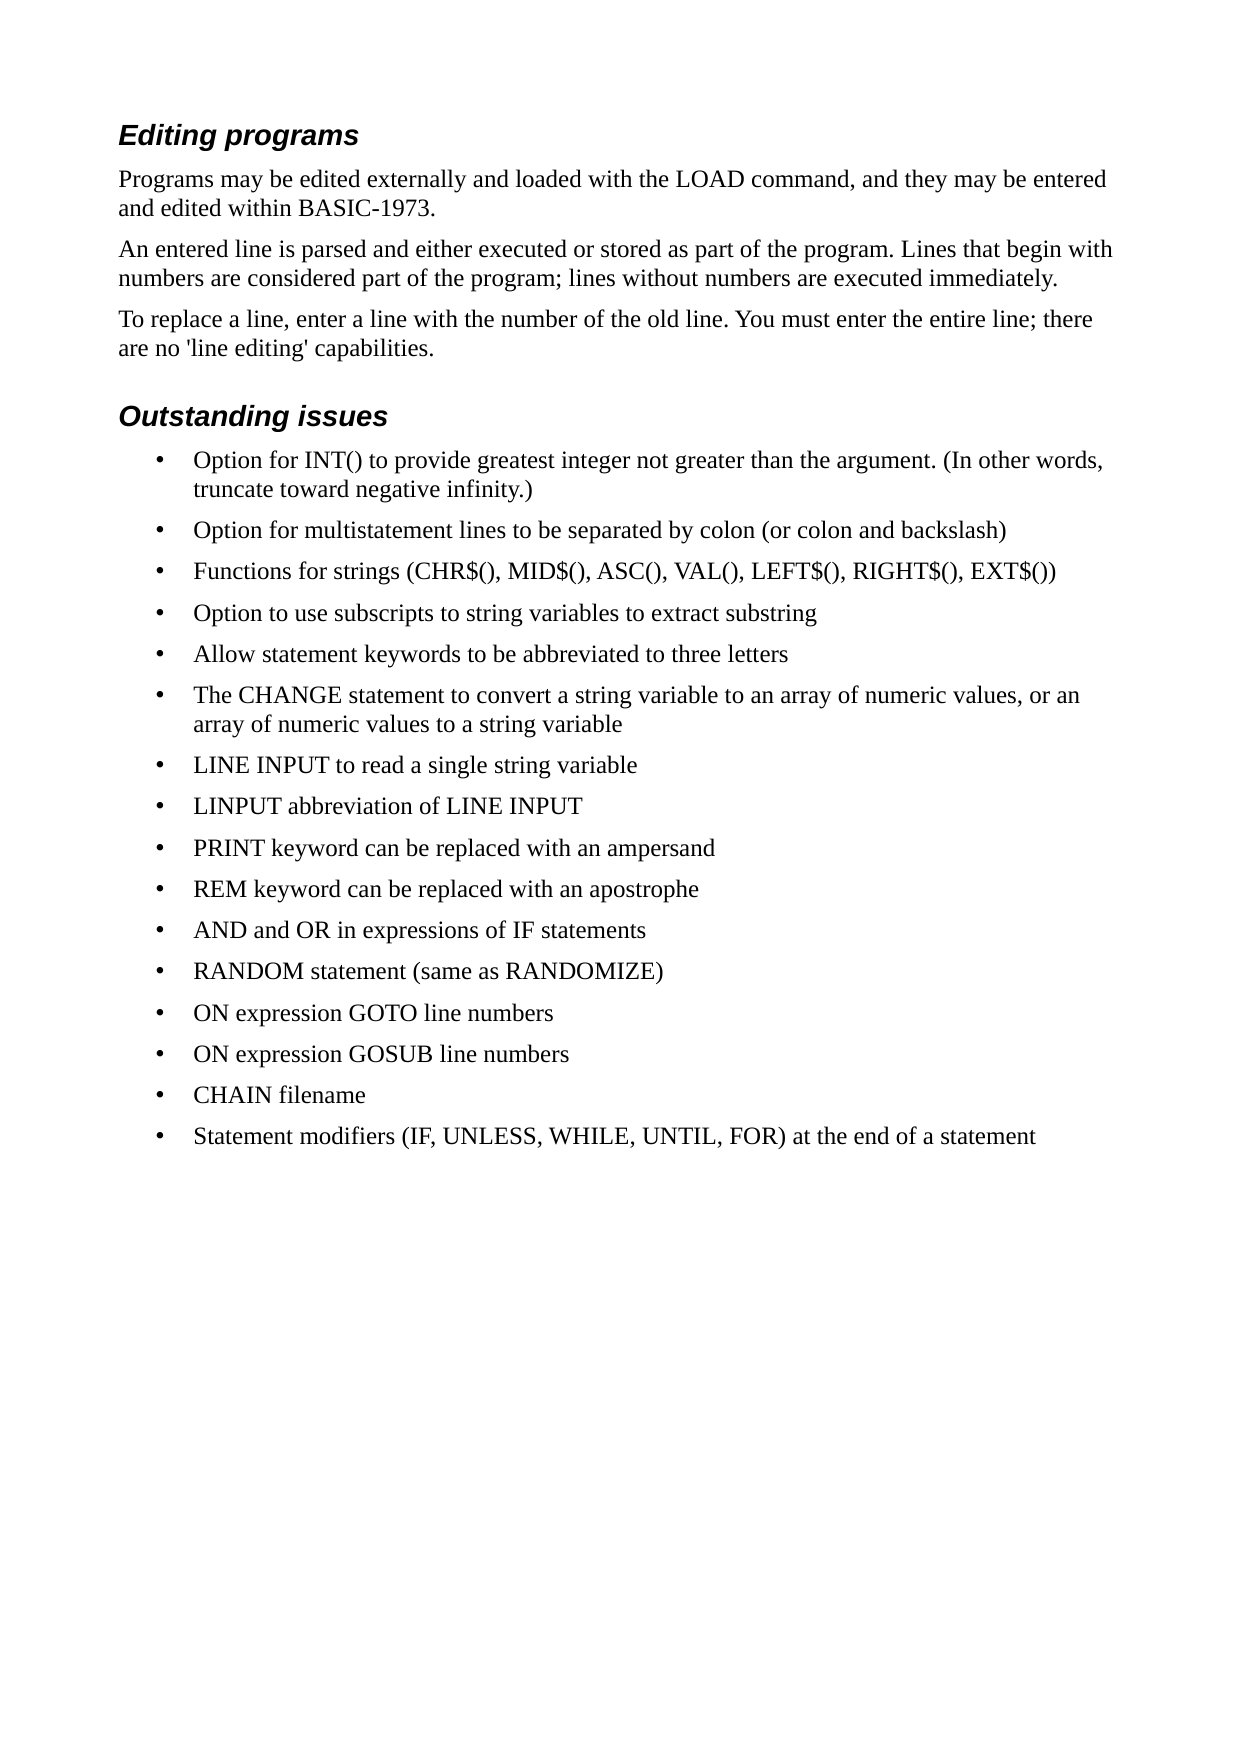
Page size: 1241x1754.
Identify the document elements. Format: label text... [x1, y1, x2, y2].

list Option for multistatement lines to be separated by colon (or colon and backslash) [156, 515, 1122, 544]
text Programs may be edited externally and loaded with the LOAD command, and they may be entered and edited within BASIC-1973. [118, 164, 1122, 222]
list PRINT keyword can be replaced with an ampersand [156, 833, 1122, 861]
list Allow statement keywords to be abbreviated to three letters [156, 639, 1122, 668]
list ON expression GOTO line numbers [156, 998, 1122, 1026]
subtitle Outstanding issues [118, 399, 1122, 433]
list Statement modifiers (IF, UNLESS, WHILE, UNTIL, FOR) at the end of a statement [156, 1121, 1122, 1150]
text An entered line is parsed and either executed or stored as part of the program. Lines that begin with numbers are considered part of the program; lines without numbers are executed immediately. [118, 234, 1122, 292]
list The CHANGE statement to convert a string variable to an array of numeric values, or an array of numeric values to a string variable [156, 680, 1122, 738]
list Option to use subscripts to string variables to extract substring [156, 598, 1122, 626]
subtitle Editing programs [118, 118, 1122, 152]
list REM keyword can be replaced with an apostrophe [156, 874, 1122, 903]
list AND and OR in expressions of IF statements [156, 915, 1122, 944]
list RANDOM statement (same as RANDOMIZE) [156, 956, 1122, 985]
list CHAIN filename [156, 1080, 1122, 1109]
list Functions for strings (CHR$(), MID$(), ASC(), VAL(), LEFT$(), RIGHT$(), EXT$()) [156, 556, 1122, 585]
list Option for INT() to provide greatest integer not greater than the argument. (In other words, truncate toward negative infinity.) [156, 445, 1122, 503]
list ON expression GOSUB line numbers [156, 1039, 1122, 1068]
text To replace a line, enter a line with the number of the old line. You must enter the entire line; there are no 'line editing' capabilities. [118, 304, 1122, 362]
list LINE INPUT to read a single string variable [156, 750, 1122, 779]
list LINPUT abbreviation of LINE INPUT [156, 791, 1122, 820]
